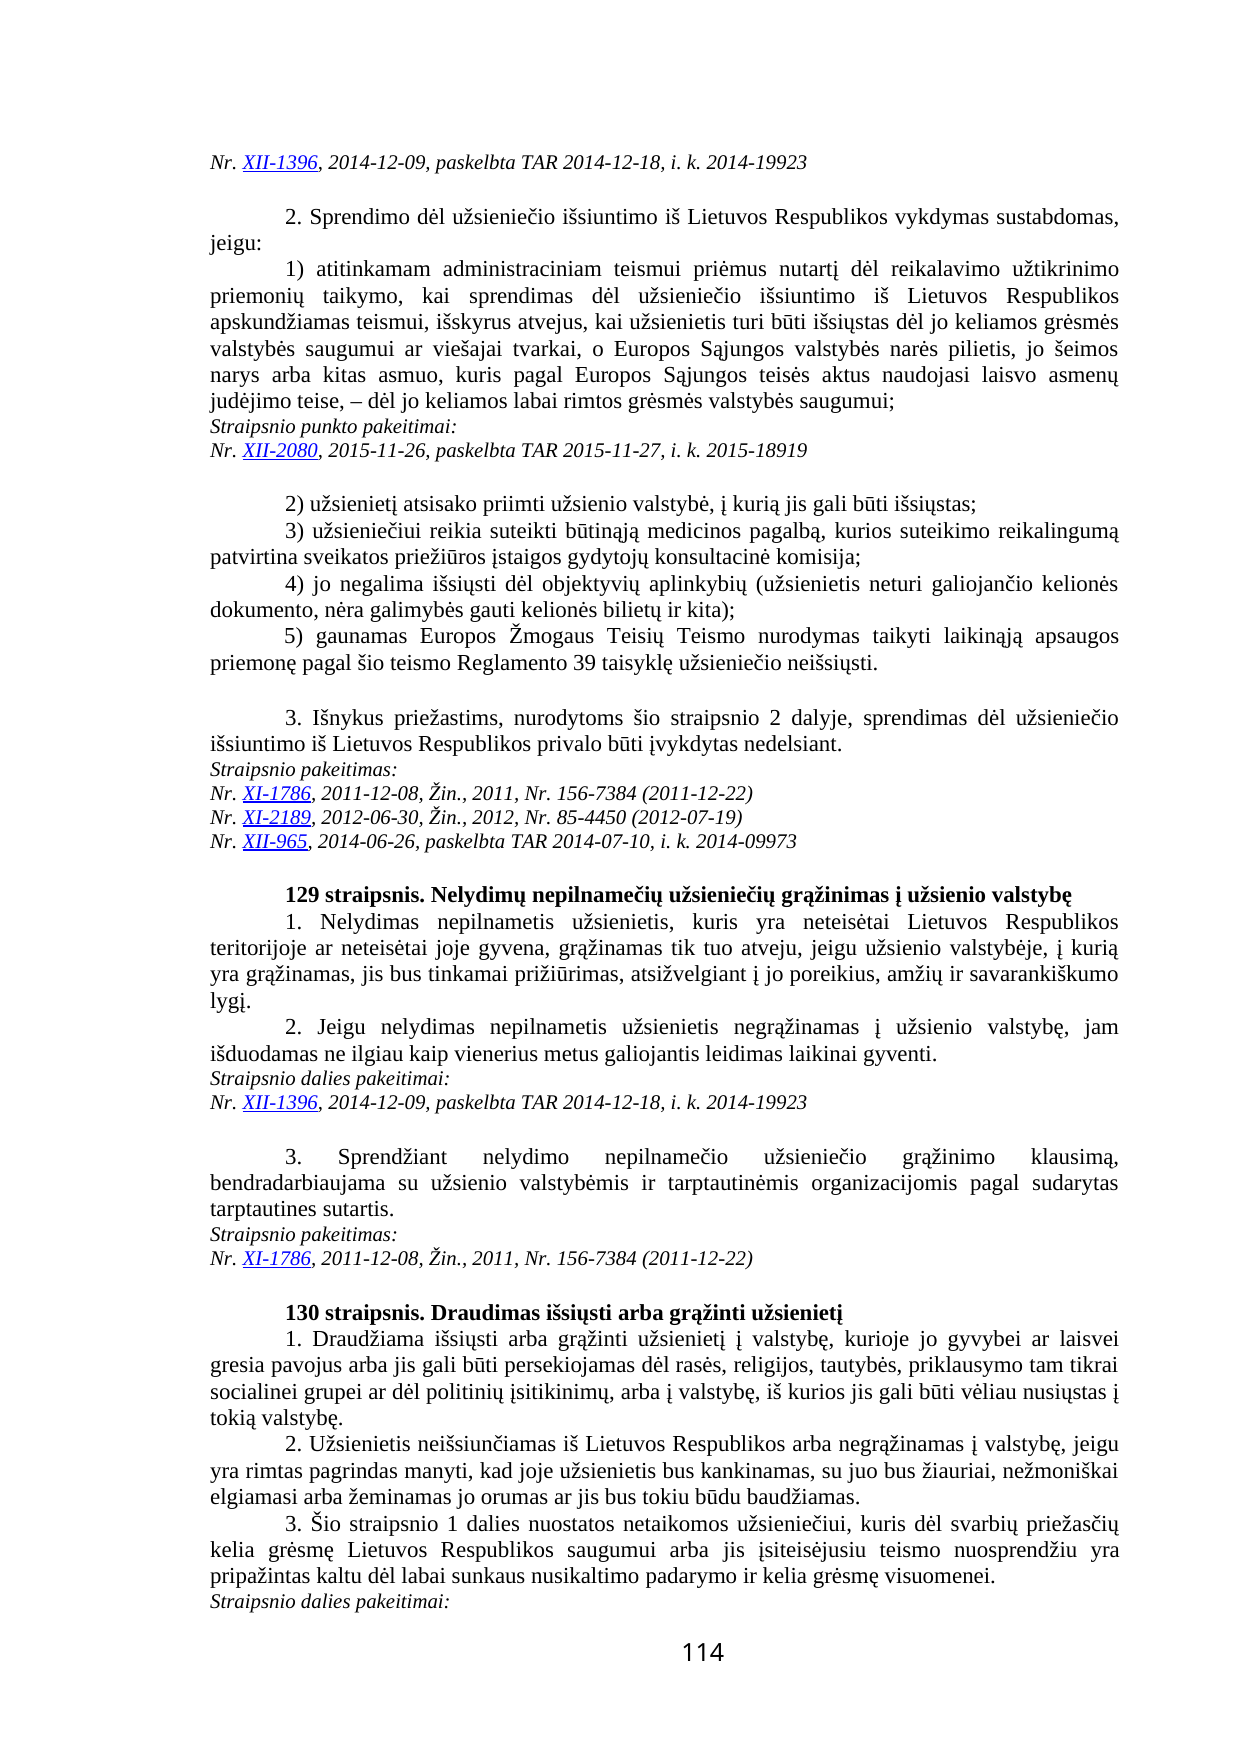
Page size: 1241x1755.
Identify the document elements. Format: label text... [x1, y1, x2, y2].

text 2. Užsienietis neišsiunčiamas iš Lietuvos Respublikos arba negrąžinamas į valstybę, jeigu yra rimtas pagrindas manyti, kad joje užsienietis bus kankinamas, su juo bus žiauriai, nežmoniškai elgiamasi arba žeminamas jo orumas ar jis bus tokiu būdu baudžiamas. [210, 1431, 1120, 1509]
text Straipsnio pakeitimas: [210, 756, 1120, 781]
text Straipsnio punkto pakeitimai: [210, 414, 1120, 438]
text 3. Šio straipsnio 1 dalies nuostatos netaikomos užsieniečiui, kuris dėl svarbių priežasčių kelia grėsmę Lietuvos Respublikos saugumui arba jis įsiteisėjusiu teismo nuosprendžiu yra pripažintas kaltu dėl labai sunkaus nusikaltimo padarymo ir kelia grėsmę visuomenei. [210, 1509, 1120, 1589]
text 3. Išnykus priežastims, nurodytoms šio straipsnio 2 dalyje, sprendimas dėl užsieniečio išsiuntimo iš Lietuvos Respublikos privalo būti įvykdytas nedelsiant. [210, 704, 1120, 756]
text Nr. XI-1786, 2011-12-08, Žin., 2011, Nr. 156-7384 (2011-12-22) [210, 781, 1120, 804]
text Nr. XII-1396, 2014-12-09, paskelbta TAR 2014-12-18, i. k. 2014-19923 [210, 1090, 1120, 1114]
text 130 straipsnis. Draudimas išsiųsti arba grąžinti užsienietį [210, 1299, 1120, 1325]
text 4) jo negalima išsiųsti dėl objektyvių aplinkybių (užsienietis neturi galiojančio kelionės dokumento, nėra galimybės gauti kelionės bilietų ir kita); [210, 569, 1120, 622]
text 3) užsieniečiui reikia suteikti būtinąją medicinos pagalbą, kurios suteikimo reikalingumą patvirtina sveikatos priežiūros įstaigos gydytojų konsultacinė komisija; [210, 517, 1120, 569]
text Nr. XII-2080, 2015-11-26, paskelbta TAR 2015-11-27, i. k. 2015-18919 [210, 438, 1120, 462]
text Nr. XI-1786, 2011-12-08, Žin., 2011, Nr. 156-7384 (2011-12-22) [210, 1246, 1120, 1270]
text Straipsnio pakeitimas: [210, 1222, 1120, 1246]
text Nr. XII-965, 2014-06-26, paskelbta TAR 2014-07-10, i. k. 2014-09973 [210, 829, 1120, 853]
text Nr. XII-1396, 2014-12-09, paskelbta TAR 2014-12-18, i. k. 2014-19923 [210, 150, 1120, 174]
text 1. Draudžiama išsiųsti arba grąžinti užsienietį į valstybę, kurioje jo gyvybei ar laisvei gresia pavojus arba jis gali būti persekiojamas dėl rasės, religijos, tautybės, priklausymo tam tikrai socialinei grupei ar dėl politinių įsitikinimų, arba į valstybę, iš kurios jis gali būti vėliau nusiųstas į tokią valstybę. [210, 1325, 1120, 1431]
text 2) užsienietį atsisako priimti užsienio valstybė, į kurią jis gali būti išsiųstas; [210, 491, 1120, 517]
text 5) gaunamas Europos Žmogaus Teisių Teismo nurodymas taikyti laikinąją apsaugos priemonę pagal šio teismo Reglamento 39 taisyklę užsieniečio neišsiųsti. [210, 622, 1120, 675]
text 129 straipsnis. Nelydimų nepilnamečių užsieniečių grąžinimas į užsienio valstybę [285, 881, 1120, 908]
text 3. Sprendžiant nelydimo nepilnamečio užsieniečio grąžinimo klausimą, bendradarbiaujama su užsienio valstybėmis ir tarptautinėmis organizacijomis pagal sudarytas tarptautines sutartis. [210, 1143, 1120, 1222]
text Nr. XI-2189, 2012-06-30, Žin., 2012, Nr. 85-4450 (2012-07-19) [210, 804, 1120, 829]
text 1) atitinkamam administraciniam teismui priėmus nutartį dėl reikalavimo užtikrinimo priemonių taikymo, kai sprendimas dėl užsieniečio išsiuntimo iš Lietuvos Respublikos apskundžiamas teismui, išskyrus atvejus, kai užsienietis turi būti išsiųstas dėl jo keliamos grėsmės valstybės saugumui ar viešajai tvarkai, o Europos Sąjungos valstybės narės pilietis, jo šeimos narys arba kitas asmuo, kuris pagal Europos Sąjungos teisės aktus naudojasi laisvo asmenų judėjimo teise, – dėl jo keliamos labai rimtos grėsmės valstybės saugumui; [210, 256, 1120, 414]
text 2. Jeigu nelydimas nepilnametis užsienietis negrąžinamas į užsienio valstybę, jam išduodamas ne ilgiau kaip vienerius metus galiojantis leidimas laikinai gyventi. [210, 1013, 1120, 1066]
text 2. Sprendimo dėl užsieniečio išsiuntimo iš Lietuvos Respublikos vykdymas sustabdomas, jeigu: [210, 203, 1120, 256]
text Straipsnio dalies pakeitimai: [210, 1066, 1120, 1090]
text Straipsnio dalies pakeitimai: [210, 1589, 1120, 1613]
text 1. Nelydimas nepilnametis užsienietis, kuris yra neteisėtai Lietuvos Respublikos teritorijoje ar neteisėtai joje gyvena, grąžinamas tik tuo atveju, jeigu užsienio valstybėje, į kurią yra grąžinamas, jis bus tinkamai prižiūrimas, atsižvelgiant į jo poreikius, amžių ir savarankiškumo lygį. [210, 908, 1120, 1013]
